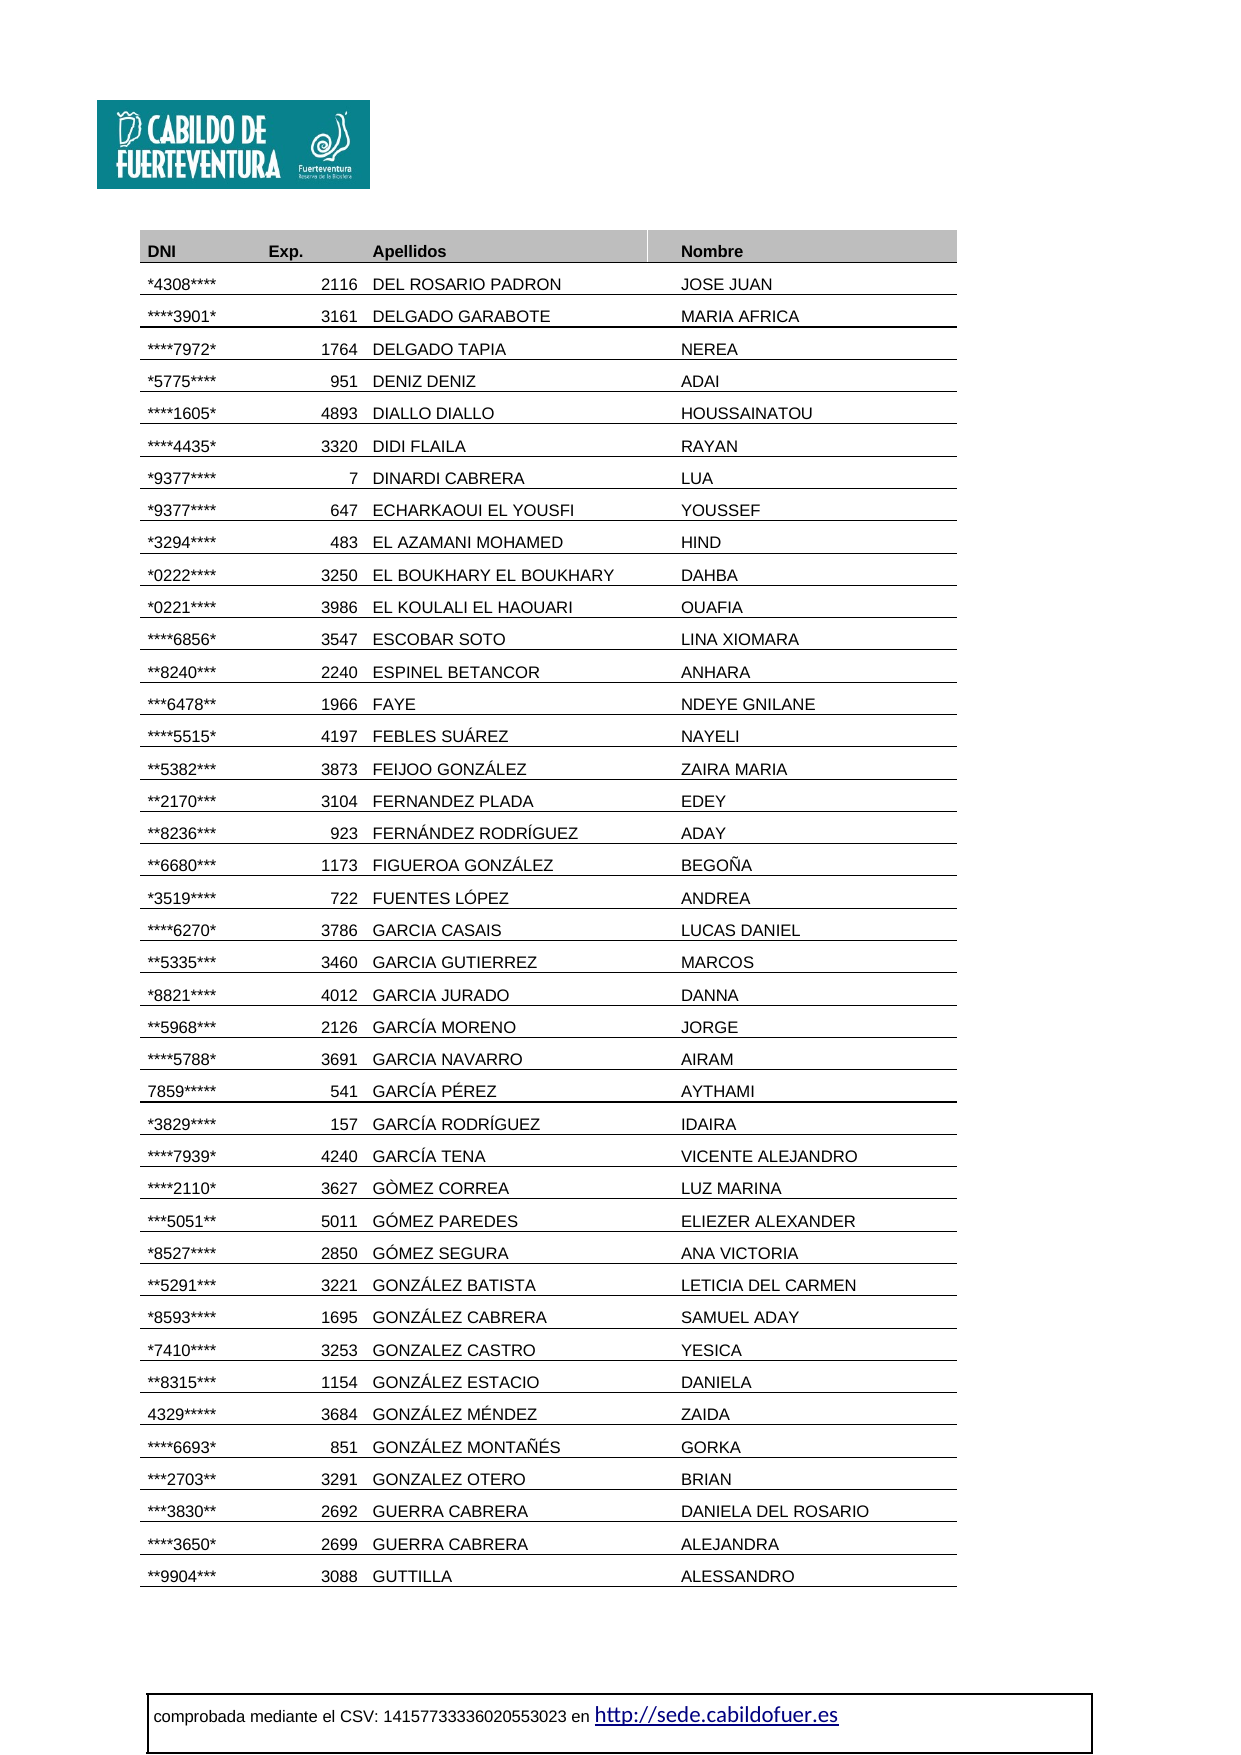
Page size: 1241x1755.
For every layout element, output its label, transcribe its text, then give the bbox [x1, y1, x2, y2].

table_cell 3627 [312, 1167, 365, 1198]
table_cell [243, 683, 312, 714]
table_cell GONZÁLEZ MONTAÑÉS [365, 1425, 647, 1457]
table_cell ****6693* [140, 1425, 243, 1457]
table_cell 2240 [312, 650, 365, 682]
table_cell [243, 424, 312, 456]
table_cell [243, 554, 312, 585]
table_cell **2170*** [140, 780, 243, 811]
table_cell **6680*** [140, 844, 243, 875]
table_cell [243, 1103, 312, 1134]
table_cell 3986 [312, 586, 365, 617]
table_cell FEIJOO GONZÁLEZ [365, 747, 647, 778]
table_cell 4329***** [140, 1393, 243, 1424]
table_cell ADAY [648, 812, 957, 843]
table_cell [243, 715, 312, 746]
table_cell [243, 1555, 312, 1586]
table_cell [243, 1070, 312, 1101]
table_cell 851 [312, 1425, 365, 1457]
table_cell [243, 1490, 312, 1521]
table_cell [243, 392, 312, 423]
table_cell [243, 812, 312, 843]
table_cell **8315*** [140, 1361, 243, 1392]
table_cell LETICIA DEL CARMEN [648, 1264, 957, 1295]
table_header Nombre [648, 230, 957, 262]
table_cell ****2110* [140, 1167, 243, 1198]
table_cell DANIELA DEL ROSARIO [648, 1490, 957, 1521]
table_cell VICENTE ALEJANDRO [648, 1135, 957, 1166]
table_cell HIND [648, 521, 957, 552]
table_cell GONZALEZ CASTRO [365, 1329, 647, 1360]
table_cell ***3830** [140, 1490, 243, 1521]
table_cell GARCIA NAVARRO [365, 1038, 647, 1069]
table_cell ***2703** [140, 1458, 243, 1489]
table_cell MARCOS [648, 941, 957, 972]
table_cell ****5788* [140, 1038, 243, 1069]
table_cell *0222**** [140, 554, 243, 585]
table_cell *8593**** [140, 1296, 243, 1327]
table_cell **5335*** [140, 941, 243, 972]
table_header DNI [140, 230, 243, 262]
table_cell [243, 263, 312, 294]
table_cell 722 [312, 876, 365, 908]
table_cell DELGADO GARABOTE [365, 295, 647, 326]
table_cell DINARDI CABRERA [365, 457, 647, 488]
table_cell GONZALEZ OTERO [365, 1458, 647, 1489]
table_cell ***5051** [140, 1199, 243, 1231]
table_cell 1173 [312, 844, 365, 875]
table_cell *3829**** [140, 1103, 243, 1134]
table_cell [243, 1167, 312, 1198]
table_cell HOUSSAINATOU [648, 392, 957, 423]
table_cell [243, 1522, 312, 1553]
table_cell EL KOULALI EL HAOUARI [365, 586, 647, 617]
table_cell 1764 [312, 328, 365, 359]
table_cell [243, 1425, 312, 1457]
table_cell ANDREA [648, 876, 957, 908]
table_cell GARCIA GUTIERREZ [365, 941, 647, 972]
table_cell FUENTES LÓPEZ [365, 876, 647, 908]
table_cell 923 [312, 812, 365, 843]
table_cell 3104 [312, 780, 365, 811]
table_cell GONZÁLEZ MÉNDEZ [365, 1393, 647, 1424]
table_cell [243, 876, 312, 908]
table_cell [243, 360, 312, 391]
table_cell LUZ MARINA [648, 1167, 957, 1198]
table_cell GONZÁLEZ ESTACIO [365, 1361, 647, 1392]
table_cell [243, 618, 312, 649]
table_cell EL AZAMANI MOHAMED [365, 521, 647, 552]
table_cell [243, 1393, 312, 1424]
table_cell GONZÁLEZ BATISTA [365, 1264, 647, 1295]
table_cell ALESSANDRO [648, 1555, 957, 1586]
table_cell 3161 [312, 295, 365, 326]
table_cell YOUSSEF [648, 489, 957, 520]
table_cell 3088 [312, 1555, 365, 1586]
table_cell 3291 [312, 1458, 365, 1489]
table_cell 4197 [312, 715, 365, 746]
table_cell **5291*** [140, 1264, 243, 1295]
table_cell ****7972* [140, 328, 243, 359]
table_cell ANHARA [648, 650, 957, 682]
table_cell [243, 909, 312, 940]
table_cell [243, 1135, 312, 1166]
table_cell [243, 489, 312, 520]
table_cell GARCÍA TENA [365, 1135, 647, 1166]
table_cell DENIZ DENIZ [365, 360, 647, 391]
table_cell GÒMEZ CORREA [365, 1167, 647, 1198]
table_cell 2692 [312, 1490, 365, 1521]
table_cell 3460 [312, 941, 365, 972]
table_cell ESCOBAR SOTO [365, 618, 647, 649]
table_cell NEREA [648, 328, 957, 359]
table_cell 2699 [312, 1522, 365, 1553]
table_cell FERNÁNDEZ RODRÍGUEZ [365, 812, 647, 843]
table_cell ****6856* [140, 618, 243, 649]
table_cell ***6478** [140, 683, 243, 714]
table_cell GARCÍA RODRÍGUEZ [365, 1103, 647, 1134]
table_cell DEL ROSARIO PADRON [365, 263, 647, 294]
table_cell *5775**** [140, 360, 243, 391]
table_cell 3253 [312, 1329, 365, 1360]
table_cell [243, 1458, 312, 1489]
table_cell *9377**** [140, 489, 243, 520]
table_cell *0221**** [140, 586, 243, 617]
table_cell **5382*** [140, 747, 243, 778]
table_cell JORGE [648, 1006, 957, 1037]
table_cell GONZÁLEZ CABRERA [365, 1296, 647, 1327]
table_cell **8236*** [140, 812, 243, 843]
table_cell YESICA [648, 1329, 957, 1360]
table_header Apellidos [365, 230, 647, 262]
table_cell [243, 650, 312, 682]
table_cell DAHBA [648, 554, 957, 585]
table_cell 1966 [312, 683, 365, 714]
table_cell IDAIRA [648, 1103, 957, 1134]
table_cell ****5515* [140, 715, 243, 746]
table_cell RAYAN [648, 424, 957, 456]
table_cell ****3901* [140, 295, 243, 326]
table_cell [243, 1038, 312, 1069]
table_cell SAMUEL ADAY [648, 1296, 957, 1327]
table_cell 647 [312, 489, 365, 520]
table_cell GÓMEZ PAREDES [365, 1199, 647, 1231]
table_cell *3519**** [140, 876, 243, 908]
table_cell [243, 1329, 312, 1360]
table_cell GARCÍA MORENO [365, 1006, 647, 1037]
table_cell [243, 747, 312, 778]
table_cell BEGOÑA [648, 844, 957, 875]
table_cell *8527**** [140, 1232, 243, 1263]
table_cell ANA VICTORIA [648, 1232, 957, 1263]
table_cell 3684 [312, 1393, 365, 1424]
table_cell JOSE JUAN [648, 263, 957, 294]
table_cell ZAIRA MARIA [648, 747, 957, 778]
table_cell ****1605* [140, 392, 243, 423]
table_cell ****7939* [140, 1135, 243, 1166]
table_cell 5011 [312, 1199, 365, 1231]
table_cell 157 [312, 1103, 365, 1134]
table_cell 1154 [312, 1361, 365, 1392]
table_cell OUAFIA [648, 586, 957, 617]
table_cell BRIAN [648, 1458, 957, 1489]
table_cell [243, 973, 312, 1004]
table_cell NDEYE GNILANE [648, 683, 957, 714]
table_cell GUERRA CABRERA [365, 1522, 647, 1553]
table_cell DANNA [648, 973, 957, 1004]
table_cell AYTHAMI [648, 1070, 957, 1101]
table_cell DANIELA [648, 1361, 957, 1392]
table_cell GÓMEZ SEGURA [365, 1232, 647, 1263]
table_cell 1695 [312, 1296, 365, 1327]
table_cell *4308**** [140, 263, 243, 294]
table_cell [243, 941, 312, 972]
table_cell [243, 1232, 312, 1263]
table_cell 7859***** [140, 1070, 243, 1101]
table_cell ZAIDA [648, 1393, 957, 1424]
table_header Exp. [243, 230, 312, 262]
table_cell 7 [312, 457, 365, 488]
table_cell ESPINEL BETANCOR [365, 650, 647, 682]
table_cell [243, 1006, 312, 1037]
table_cell 541 [312, 1070, 365, 1101]
table_cell *7410**** [140, 1329, 243, 1360]
table_cell **8240*** [140, 650, 243, 682]
table_cell [243, 328, 312, 359]
table_cell FAYE [365, 683, 647, 714]
table_cell [243, 1264, 312, 1295]
table_cell [243, 457, 312, 488]
table_cell EL BOUKHARY EL BOUKHARY [365, 554, 647, 585]
table_cell [243, 1361, 312, 1392]
table_cell GARCIA JURADO [365, 973, 647, 1004]
table_cell ALEJANDRA [648, 1522, 957, 1553]
table_cell 3221 [312, 1264, 365, 1295]
table_cell LINA XIOMARA [648, 618, 957, 649]
table_cell ****6270* [140, 909, 243, 940]
table_cell 2850 [312, 1232, 365, 1263]
table_cell FEBLES SUÁREZ [365, 715, 647, 746]
table_cell 4893 [312, 392, 365, 423]
table_cell [243, 295, 312, 326]
table_cell DIALLO DIALLO [365, 392, 647, 423]
table_cell EDEY [648, 780, 957, 811]
table_cell 4012 [312, 973, 365, 1004]
table_cell GARCIA CASAIS [365, 909, 647, 940]
table_cell 3547 [312, 618, 365, 649]
table_cell 951 [312, 360, 365, 391]
table_cell [243, 1296, 312, 1327]
table_cell GUERRA CABRERA [365, 1490, 647, 1521]
table_cell [243, 521, 312, 552]
table_cell ****3650* [140, 1522, 243, 1553]
table_cell 3786 [312, 909, 365, 940]
table_cell ****4435* [140, 424, 243, 456]
table_cell GORKA [648, 1425, 957, 1457]
table_cell 3691 [312, 1038, 365, 1069]
table_cell 3873 [312, 747, 365, 778]
table_cell *3294**** [140, 521, 243, 552]
table_cell 2116 [312, 263, 365, 294]
table_cell GUTTILLA [365, 1555, 647, 1586]
table_cell 3250 [312, 554, 365, 585]
table_cell NAYELI [648, 715, 957, 746]
table_cell [243, 586, 312, 617]
table_cell GARCÍA PÉREZ [365, 1070, 647, 1101]
table_cell DELGADO TAPIA [365, 328, 647, 359]
table_cell [243, 844, 312, 875]
table_cell 483 [312, 521, 365, 552]
table_cell 2126 [312, 1006, 365, 1037]
table_cell ELIEZER ALEXANDER [648, 1199, 957, 1231]
table_cell ADAI [648, 360, 957, 391]
table_cell *8821**** [140, 973, 243, 1004]
table_cell *9377**** [140, 457, 243, 488]
table_cell AIRAM [648, 1038, 957, 1069]
table_cell DIDI FLAILA [365, 424, 647, 456]
table_cell LUCAS DANIEL [648, 909, 957, 940]
table_cell [243, 1199, 312, 1231]
table_cell FERNANDEZ PLADA [365, 780, 647, 811]
table_cell MARIA AFRICA [648, 295, 957, 326]
table_header [312, 230, 365, 262]
table_cell LUA [648, 457, 957, 488]
table_cell FIGUEROA GONZÁLEZ [365, 844, 647, 875]
table_cell **9904*** [140, 1555, 243, 1586]
table_cell ECHARKAOUI EL YOUSFI [365, 489, 647, 520]
table_cell **5968*** [140, 1006, 243, 1037]
table_cell 3320 [312, 424, 365, 456]
table_cell [243, 780, 312, 811]
table_cell 4240 [312, 1135, 365, 1166]
